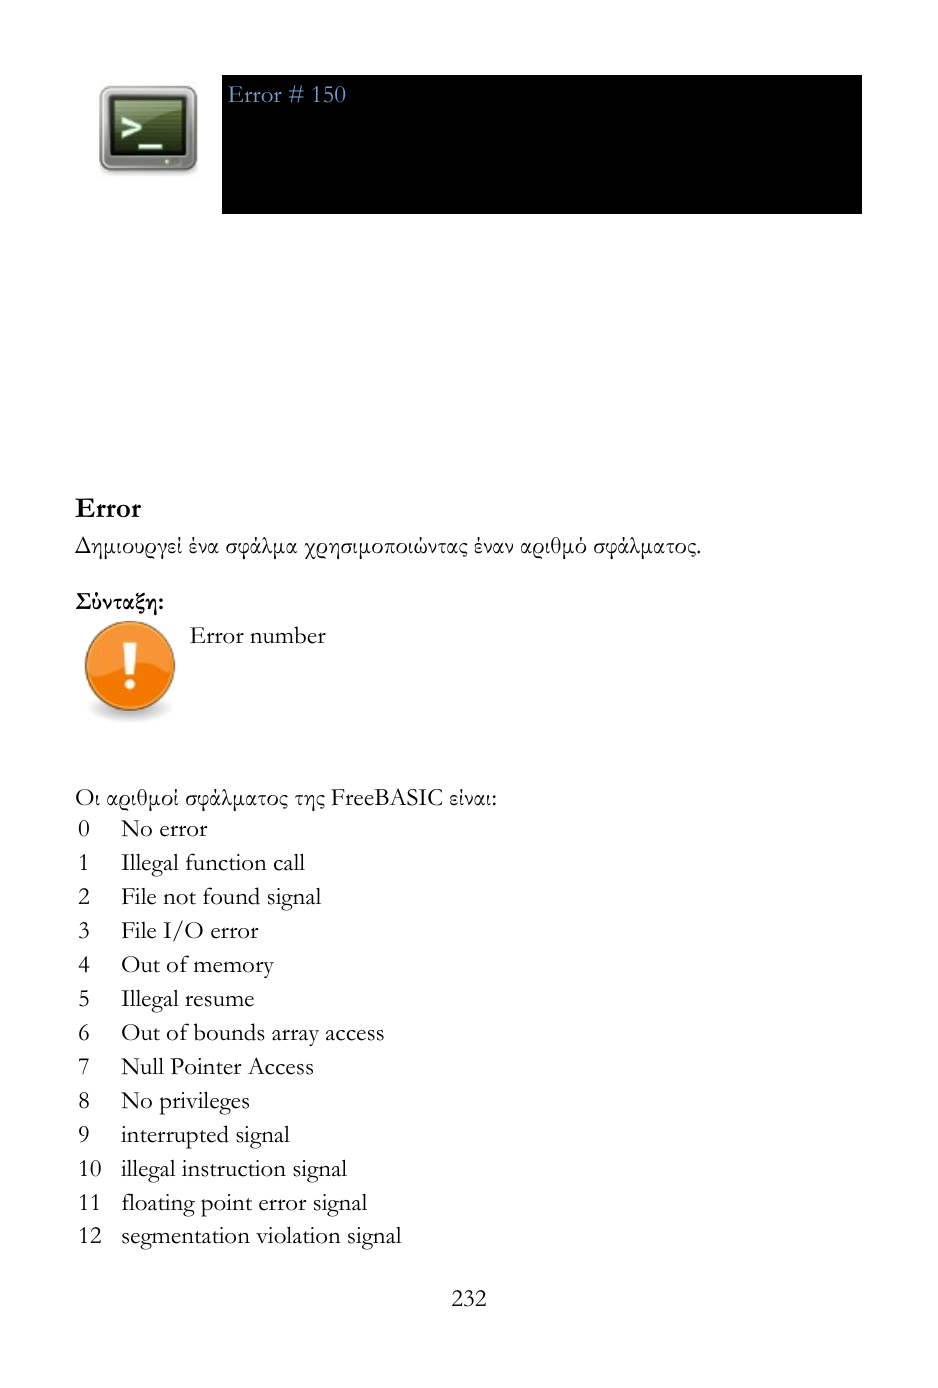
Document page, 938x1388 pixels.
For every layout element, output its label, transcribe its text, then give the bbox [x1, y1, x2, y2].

table_cell 11 [75, 1186, 118, 1219]
table_header Error number [184, 616, 863, 756]
table_cell segmentation violation signal [118, 1220, 428, 1253]
table_cell 2 [75, 880, 118, 914]
table_cell 7 [75, 1050, 118, 1084]
table_cell Out of bounds array access [118, 1016, 428, 1050]
table_cell floating point error signal [118, 1186, 428, 1219]
picture [79, 621, 180, 722]
table_cell 12 [75, 1220, 118, 1253]
table_cell 10 [75, 1152, 118, 1186]
table_cell File not found signal [118, 880, 428, 914]
table_cell Out of memory [118, 948, 428, 982]
table_cell interrupted signal [118, 1118, 428, 1152]
table_cell 8 [75, 1084, 118, 1118]
text Δημιουργεί ένα σφάλμα χρησιμοποιώντας έναν αριθμό σφάλματος. [75, 532, 862, 560]
table_header Error # 150 [222, 75, 862, 214]
table_cell Illegal function call [118, 846, 428, 880]
text Οι αριθμοί σφάλματος της FreeBASIC είναι: [75, 784, 862, 812]
table_cell 6 [75, 1016, 118, 1050]
table_header 0 [75, 812, 118, 846]
table_cell 1 [75, 846, 118, 880]
table_cell 3 [75, 914, 118, 948]
picture [98, 80, 199, 181]
subtitle Error [75, 493, 862, 526]
text Σύνταξη: [75, 588, 862, 616]
table_cell Illegal resume [118, 982, 428, 1016]
table_cell File I/O error [118, 914, 428, 948]
table_header [75, 616, 183, 756]
table_cell illegal instruction signal [118, 1152, 428, 1186]
table_cell 9 [75, 1118, 118, 1152]
table_cell No privileges [118, 1084, 428, 1118]
table_header No error [118, 812, 428, 846]
table_cell Null Pointer Access [118, 1050, 428, 1084]
table_header [75, 75, 222, 214]
table_cell 5 [75, 982, 118, 1016]
table_cell 4 [75, 948, 118, 982]
